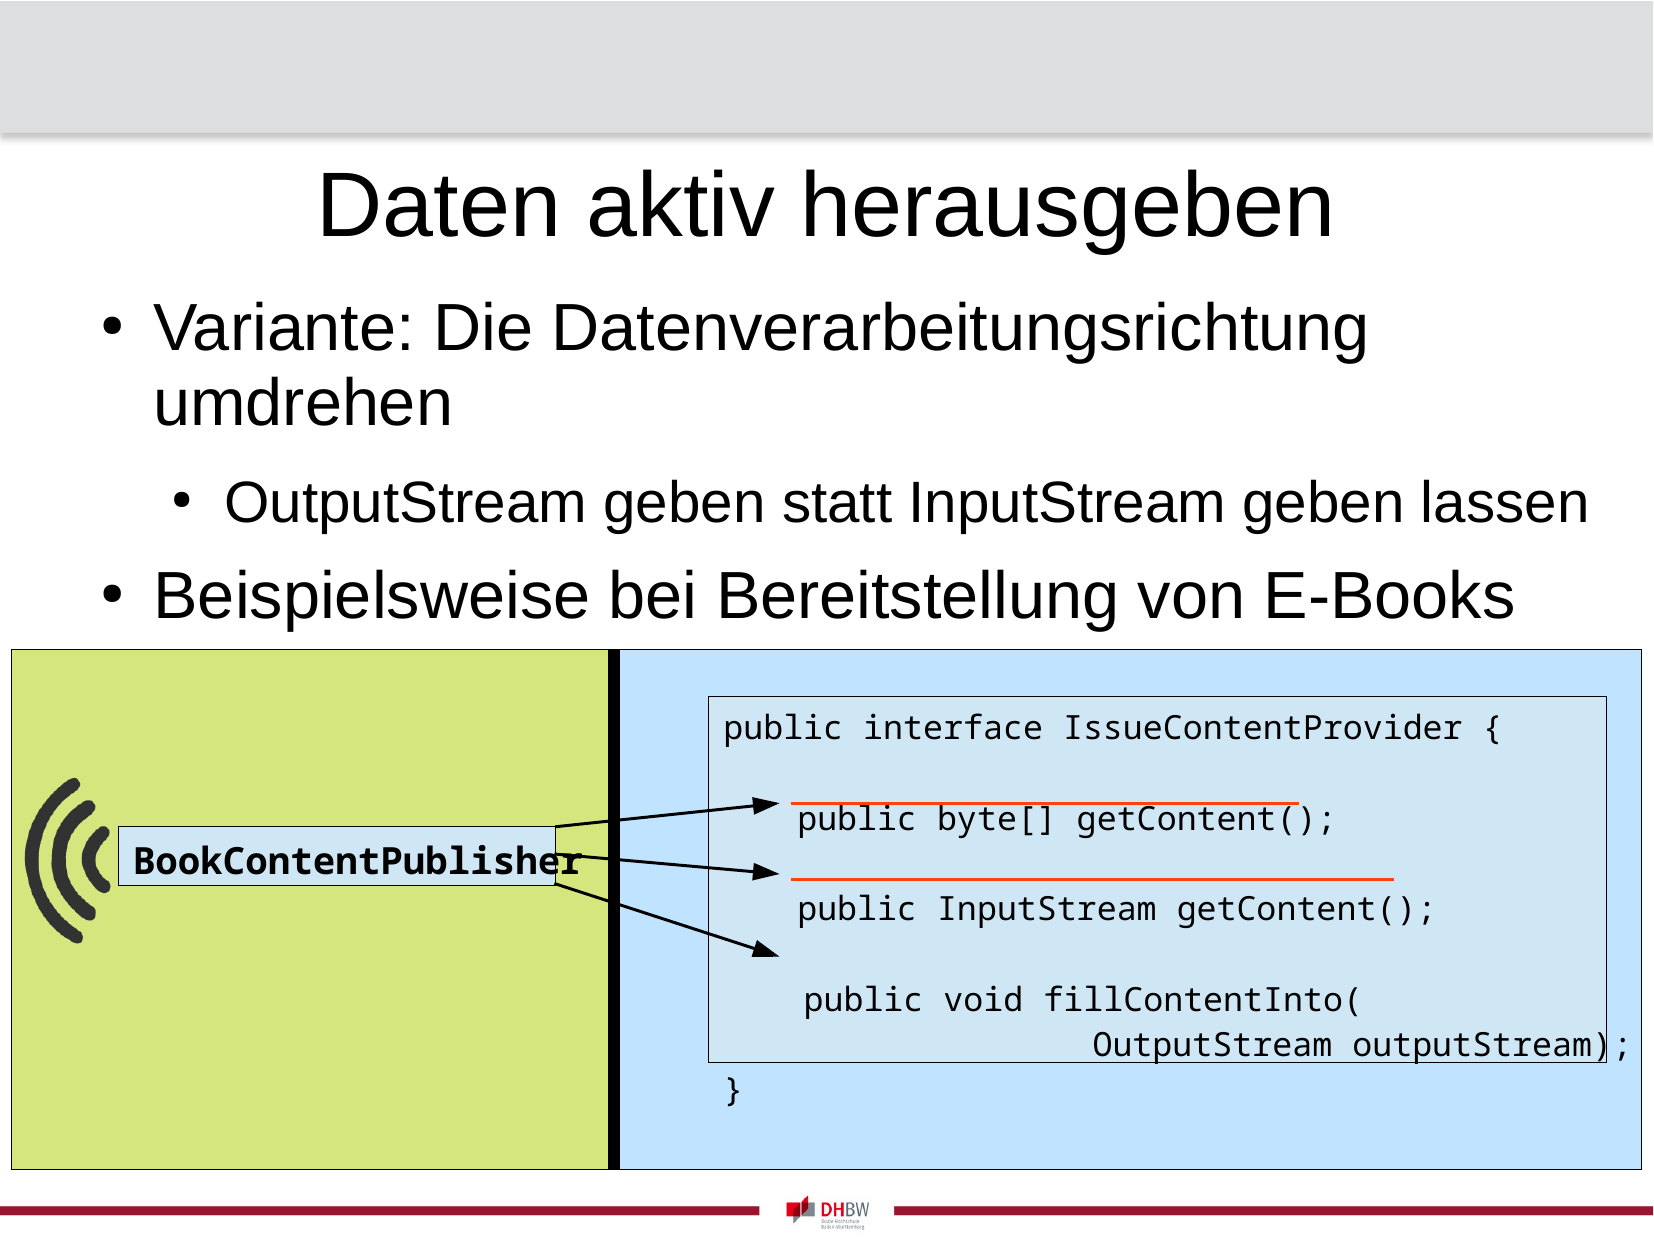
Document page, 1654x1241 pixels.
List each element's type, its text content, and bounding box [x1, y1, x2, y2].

text_box [620, 813, 708, 866]
title Daten aktiv herausgeben [82, 147, 1571, 257]
text_box public interface IssueContentProvider { public byte[] getContent(); public InputStream getContent(); public void fillContentInto( OutputStream outputStream); } [708, 696, 1607, 1063]
text_box [556, 823, 608, 857]
text_box [556, 856, 608, 899]
text_box BookContentPublisher [118, 826, 556, 886]
text_box [11, 649, 1642, 1170]
list Variante: Die Datenverarbeitungsrichtung umdrehen OutputStream geben statt InputStream geben lassen Beispielsweise bei Bereitstellung von E-Books [82, 290, 1607, 633]
text_box [620, 862, 708, 931]
picture [0, 1, 1654, 1237]
